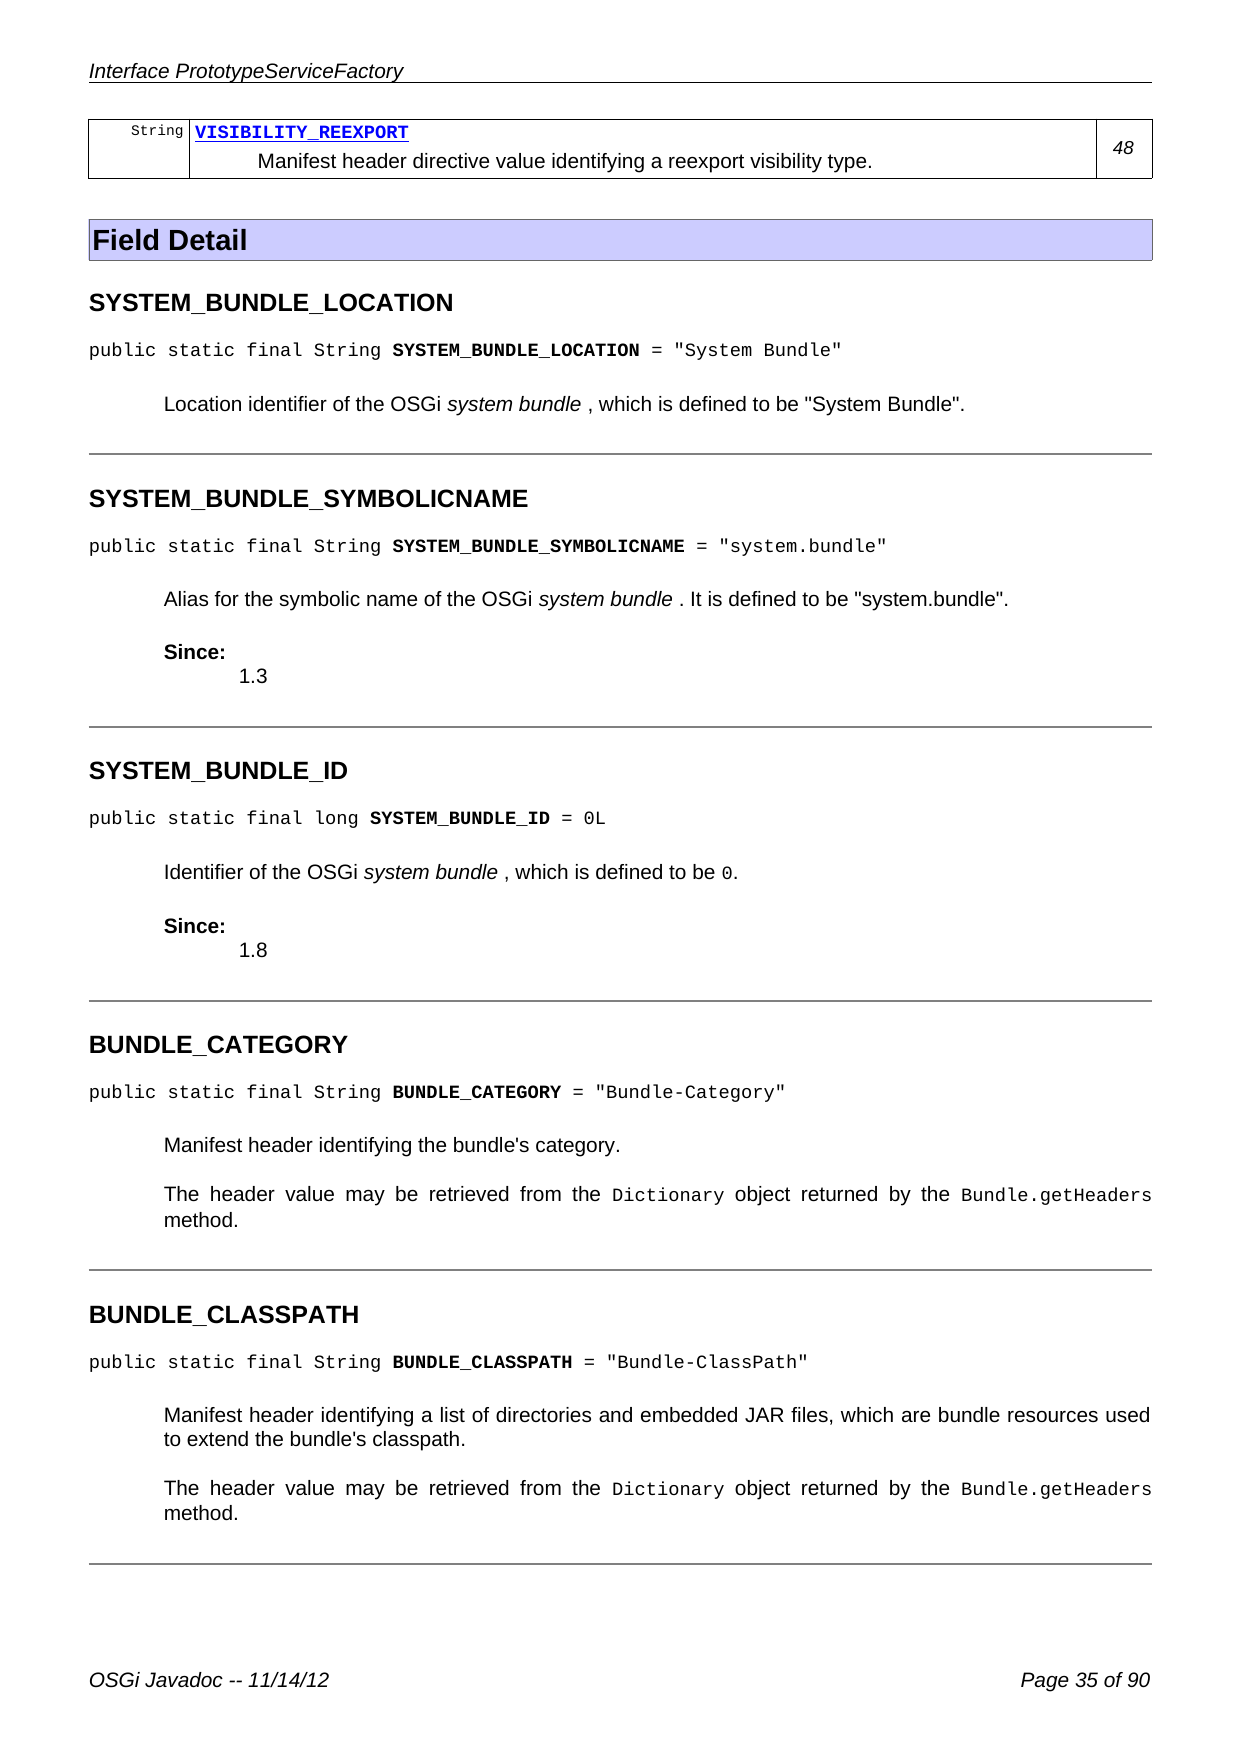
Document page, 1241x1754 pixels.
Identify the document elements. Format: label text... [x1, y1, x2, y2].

text Location identifier of the OSGi system bundle , which is defined to be "System Bundle". [163, 391, 1152, 415]
text 1.3 [238, 664, 1152, 688]
subtitle SYSTEM_BUNDLE_LOCATION [88, 288, 1152, 317]
subtitle SYSTEM_BUNDLE_ID [88, 756, 1152, 785]
text The header value may be retrieved from the Dictionary object returned by the Bundle.getHeaders method. [163, 1476, 1152, 1525]
table_cell VISIBILITY_REEXPORT Manifest header directive value identifying a reexport visibility type. [190, 120, 1096, 177]
text The header value may be retrieved from the Dictionary object returned by the Bundle.getHeaders method. [163, 1182, 1152, 1231]
text public static final String BUNDLE_CLASSPATH = "Bundle-ClassPath" [88, 1353, 1152, 1374]
subtitle BUNDLE_CATEGORY [88, 1030, 1152, 1059]
subtitle BUNDLE_CLASSPATH [88, 1300, 1152, 1328]
table_cell String [89, 120, 189, 177]
subtitle SYSTEM_BUNDLE_SYMBOLICNAME [88, 483, 1152, 512]
table_cell 45 [1097, 120, 1152, 177]
text Since: [163, 640, 1152, 664]
text public static final long SYSTEM_BUNDLE_ID = 0L [88, 809, 1152, 830]
text Alias for the symbolic name of the OSGi system bundle . It is defined to be "system.bundle". [163, 587, 1152, 611]
text Identifier of the OSGi system bundle , which is defined to be 0. [163, 859, 1152, 885]
text public static final String SYSTEM_BUNDLE_LOCATION = "System Bundle" [88, 341, 1152, 362]
text public static final String SYSTEM_BUNDLE_SYMBOLICNAME = "system.bundle" [88, 536, 1152, 558]
text Since: [163, 914, 1152, 938]
subtitle Field Detail [90, 220, 1152, 260]
text Manifest header identifying a list of directories and embedded JAR files, which are bundle resources used to extend the bundle's classpath. [163, 1403, 1152, 1451]
text 1.8 [238, 938, 1152, 962]
text Manifest header identifying the bundle's category. [163, 1133, 1152, 1157]
text public static final String BUNDLE_CATEGORY = "Bundle-Category" [88, 1083, 1152, 1104]
